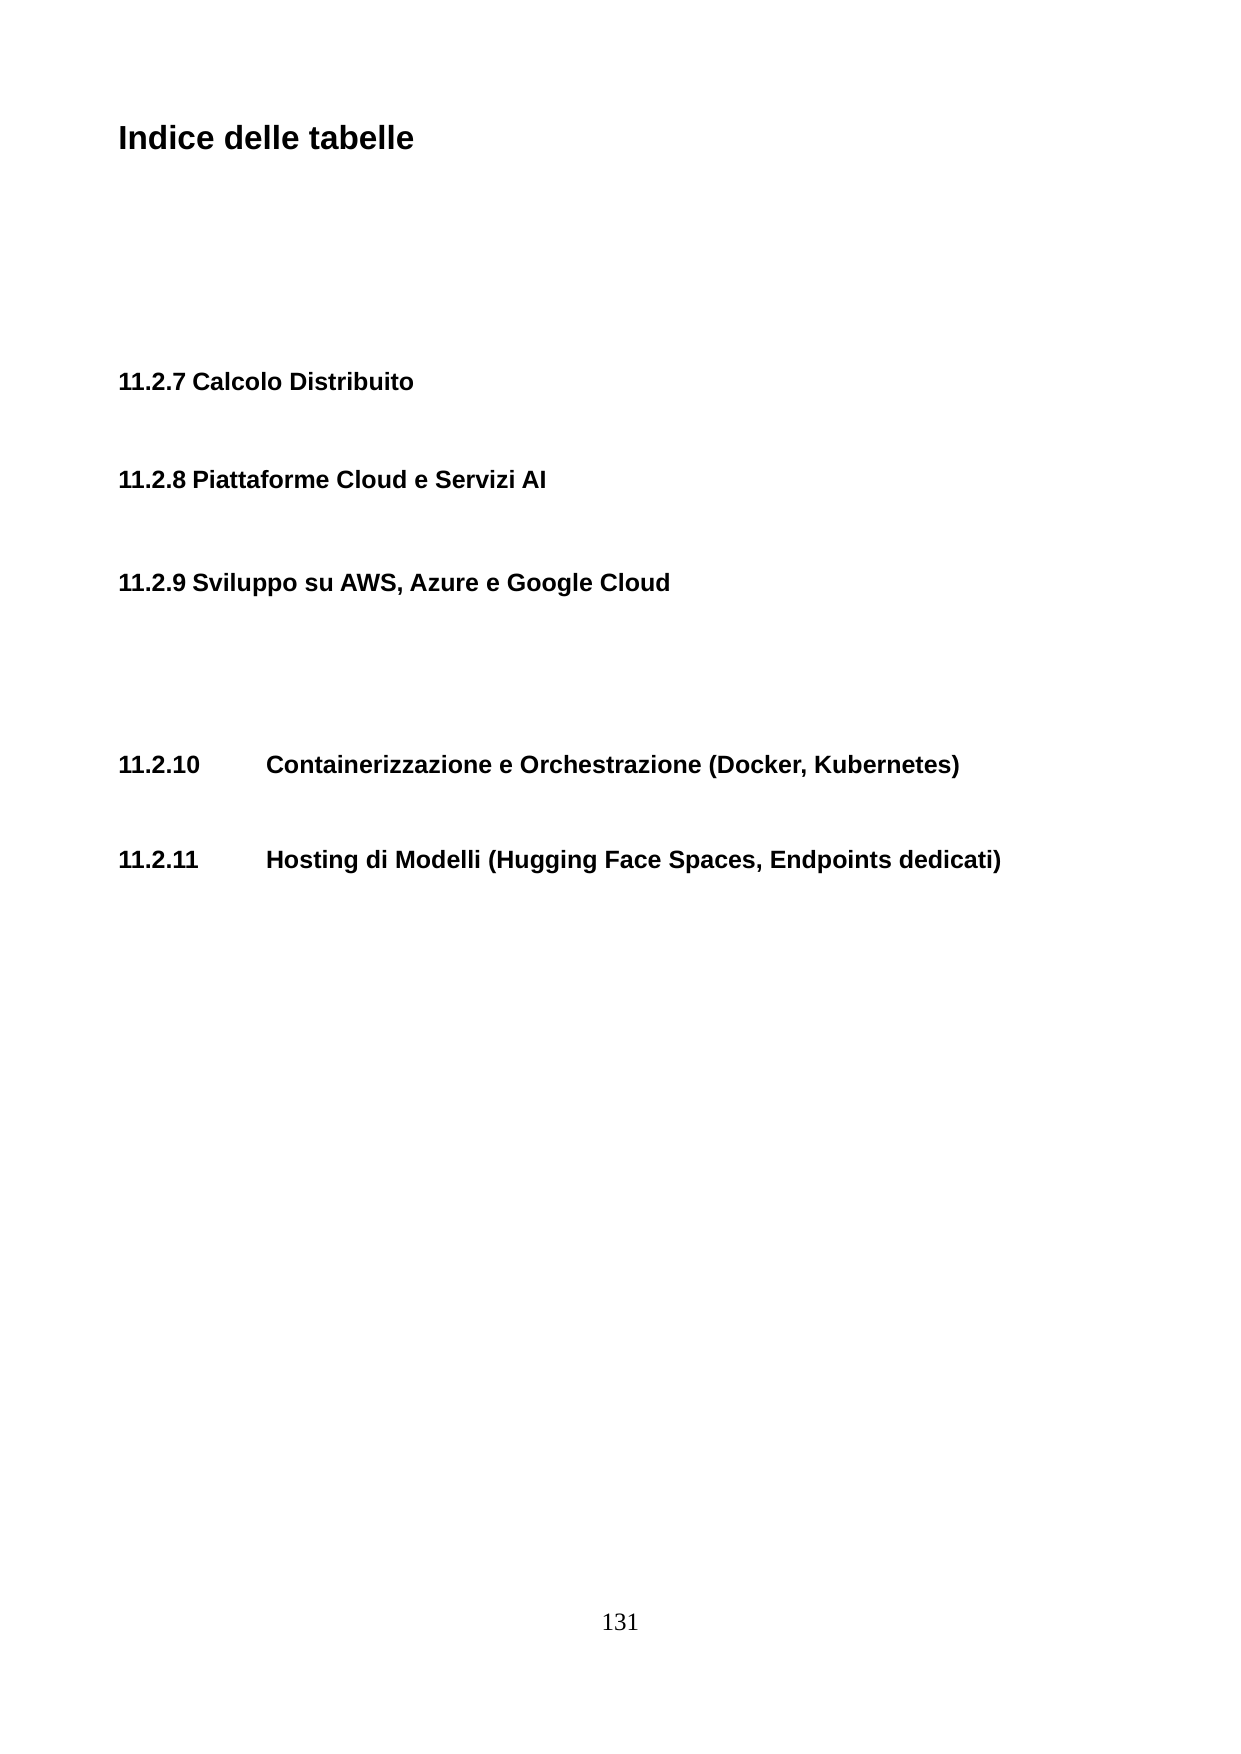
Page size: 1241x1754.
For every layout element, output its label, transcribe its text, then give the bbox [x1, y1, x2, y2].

subtitle Calcolo Distribuito [118, 367, 1122, 396]
subtitle Sviluppo su AWS, Azure e Google Cloud [118, 568, 1122, 597]
subtitle Containerizzazione e Orchestrazione (Docker, Kubernetes) [118, 750, 1122, 779]
subtitle Piattaforme Cloud e Servizi AI [118, 465, 1122, 493]
subtitle Indice delle tabelle [118, 118, 1122, 157]
subtitle Hosting di Modelli (Hugging Face Spaces, Endpoints dedicati) [118, 845, 1122, 874]
